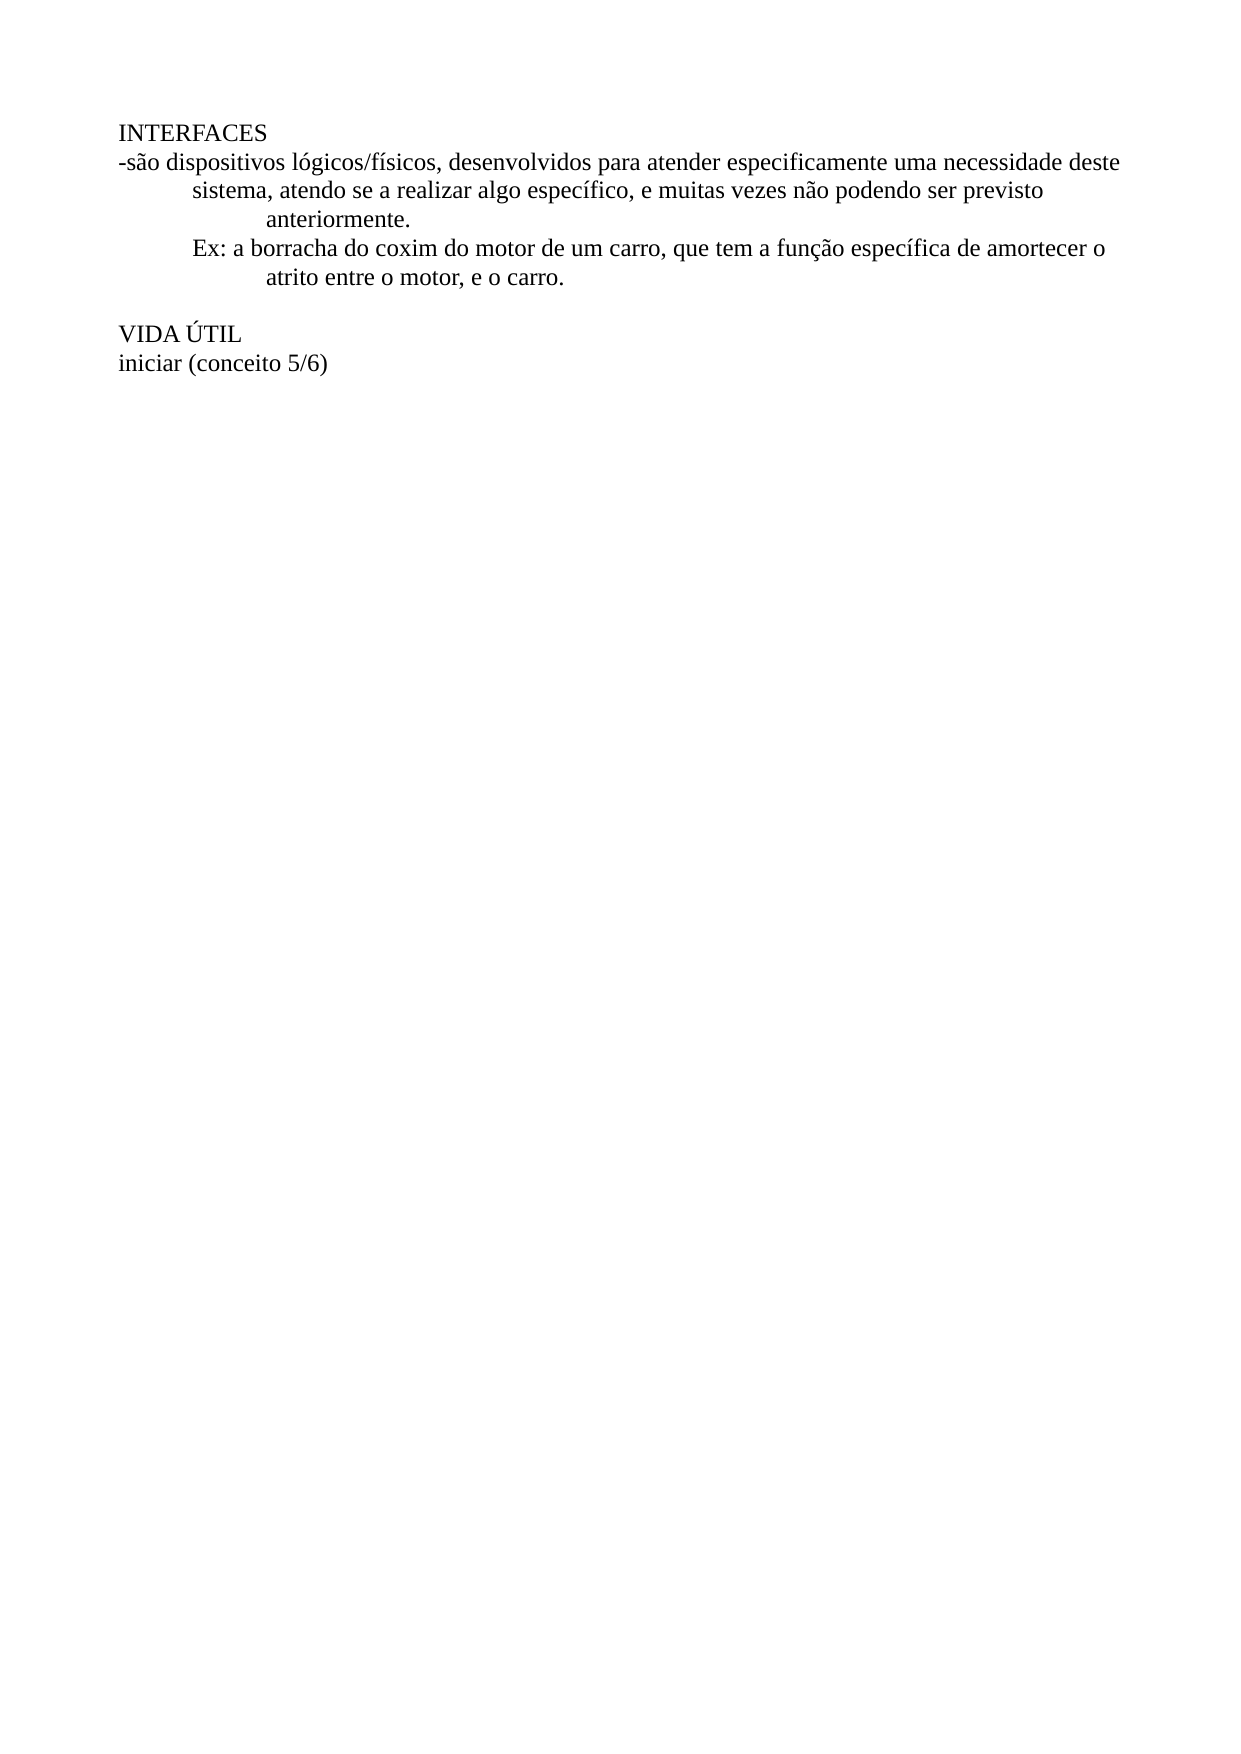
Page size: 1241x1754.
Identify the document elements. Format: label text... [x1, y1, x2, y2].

text Ex: a borracha do coxim do motor de um carro, que tem a função específica de amortecer o atrito entre o motor, e o carro. [118, 233, 1122, 291]
text iniciar (conceito 5/6) [118, 348, 1122, 377]
text VIDA ÚTIL [118, 319, 1122, 348]
text -são dispositivos lógicos/físicos, desenvolvidos para atender especificamente uma necessidade deste sistema, atendo se a realizar algo específico, e muitas vezes não podendo ser previsto anteriormente. [118, 147, 1122, 233]
text INTERFACES [118, 118, 1122, 147]
